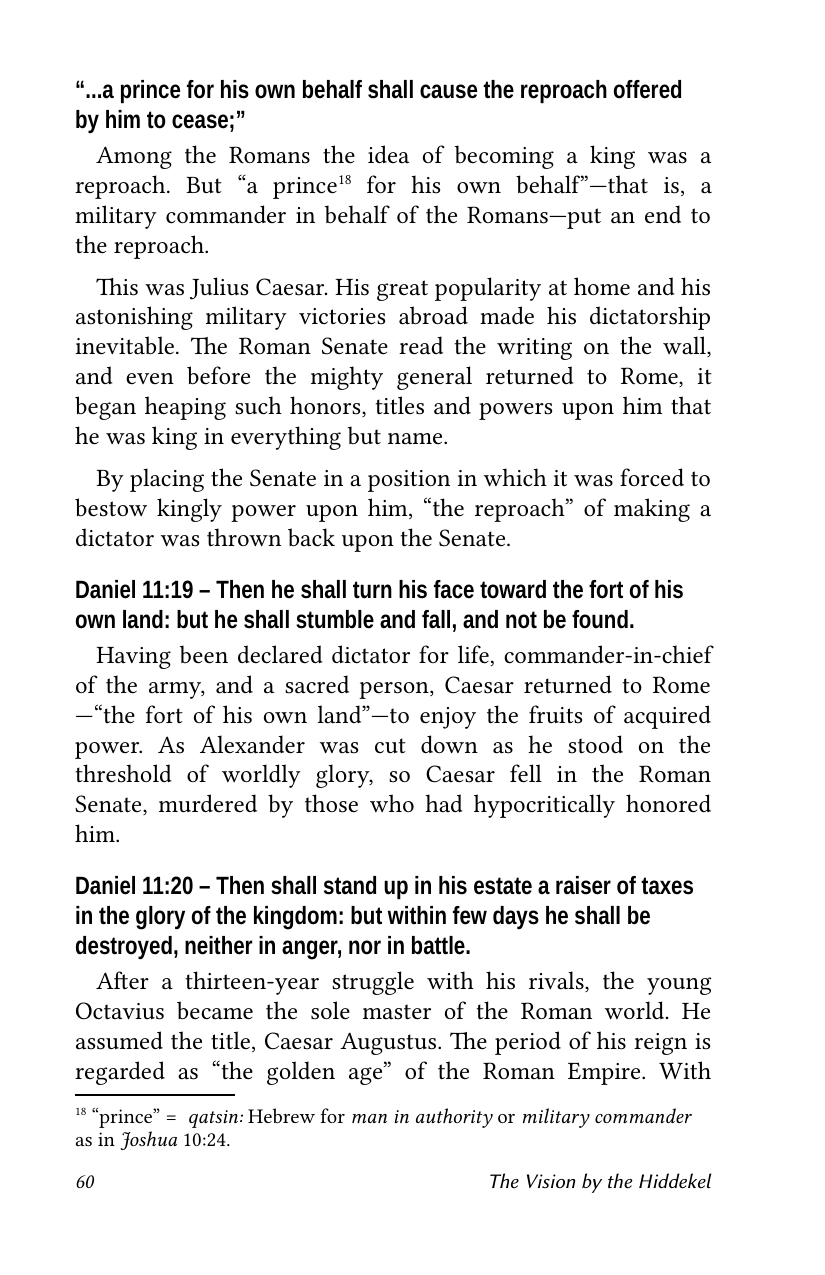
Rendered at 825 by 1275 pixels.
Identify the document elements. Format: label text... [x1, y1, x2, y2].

text Daniel 11:20 – Then shall stand up in his estate a raiser of taxes in the glory of the kingdom: but within few days he shall be destroyed, neither in anger, nor in battle. [75, 871, 712, 960]
text “...a prince for his own behalf shall cause the reproach offered by him to cease;” [75, 75, 712, 134]
text Among the Romans the idea of becoming a king was a reproach. But “a prince for his own behalf”—that is, a military commander in behalf of the Romans—put an end to the reproach. [75, 141, 712, 259]
text “prince” = qatsin: Hebrew for man in authority or military commander as in Joshua 10:24. [75, 1104, 712, 1152]
text Having been declared dictator for life, commander-in-chief of the army, and a sacred person, Caesar returned to Rome—“the fort of his own land”—to enjoy the fruits of acquired power. As Alexander was cut down as he stood on the threshold of worldly glory, so Caesar fell in the Roman Senate, murdered by those who had hypocritically honored him. [75, 641, 712, 849]
text After a thirteen-year struggle with his rivals, the young Octavius became the sole master of the Roman world. He assumed the title, Caesar Augustus. The period of his reign is regarded as “the golden age” of the Roman Empire. With [75, 967, 712, 1086]
text This was Julius Caesar. His great popularity at home and his astonishing military victories abroad made his dictatorship inevitable. The Roman Senate read the writing on the wall, and even before the mighty general returned to Rome, it began heaping such honors, titles and powers upon him that he was king in everything but name. [75, 273, 712, 451]
text By placing the Senate in a position in which it was forced to bestow kingly power upon him, “the reproach” of making a dictator was thrown back upon the Senate. [75, 464, 712, 552]
text Daniel 11:19 – Then he shall turn his face toward the fort of his own land: but he shall stumble and fall, and not be found. [75, 575, 712, 633]
